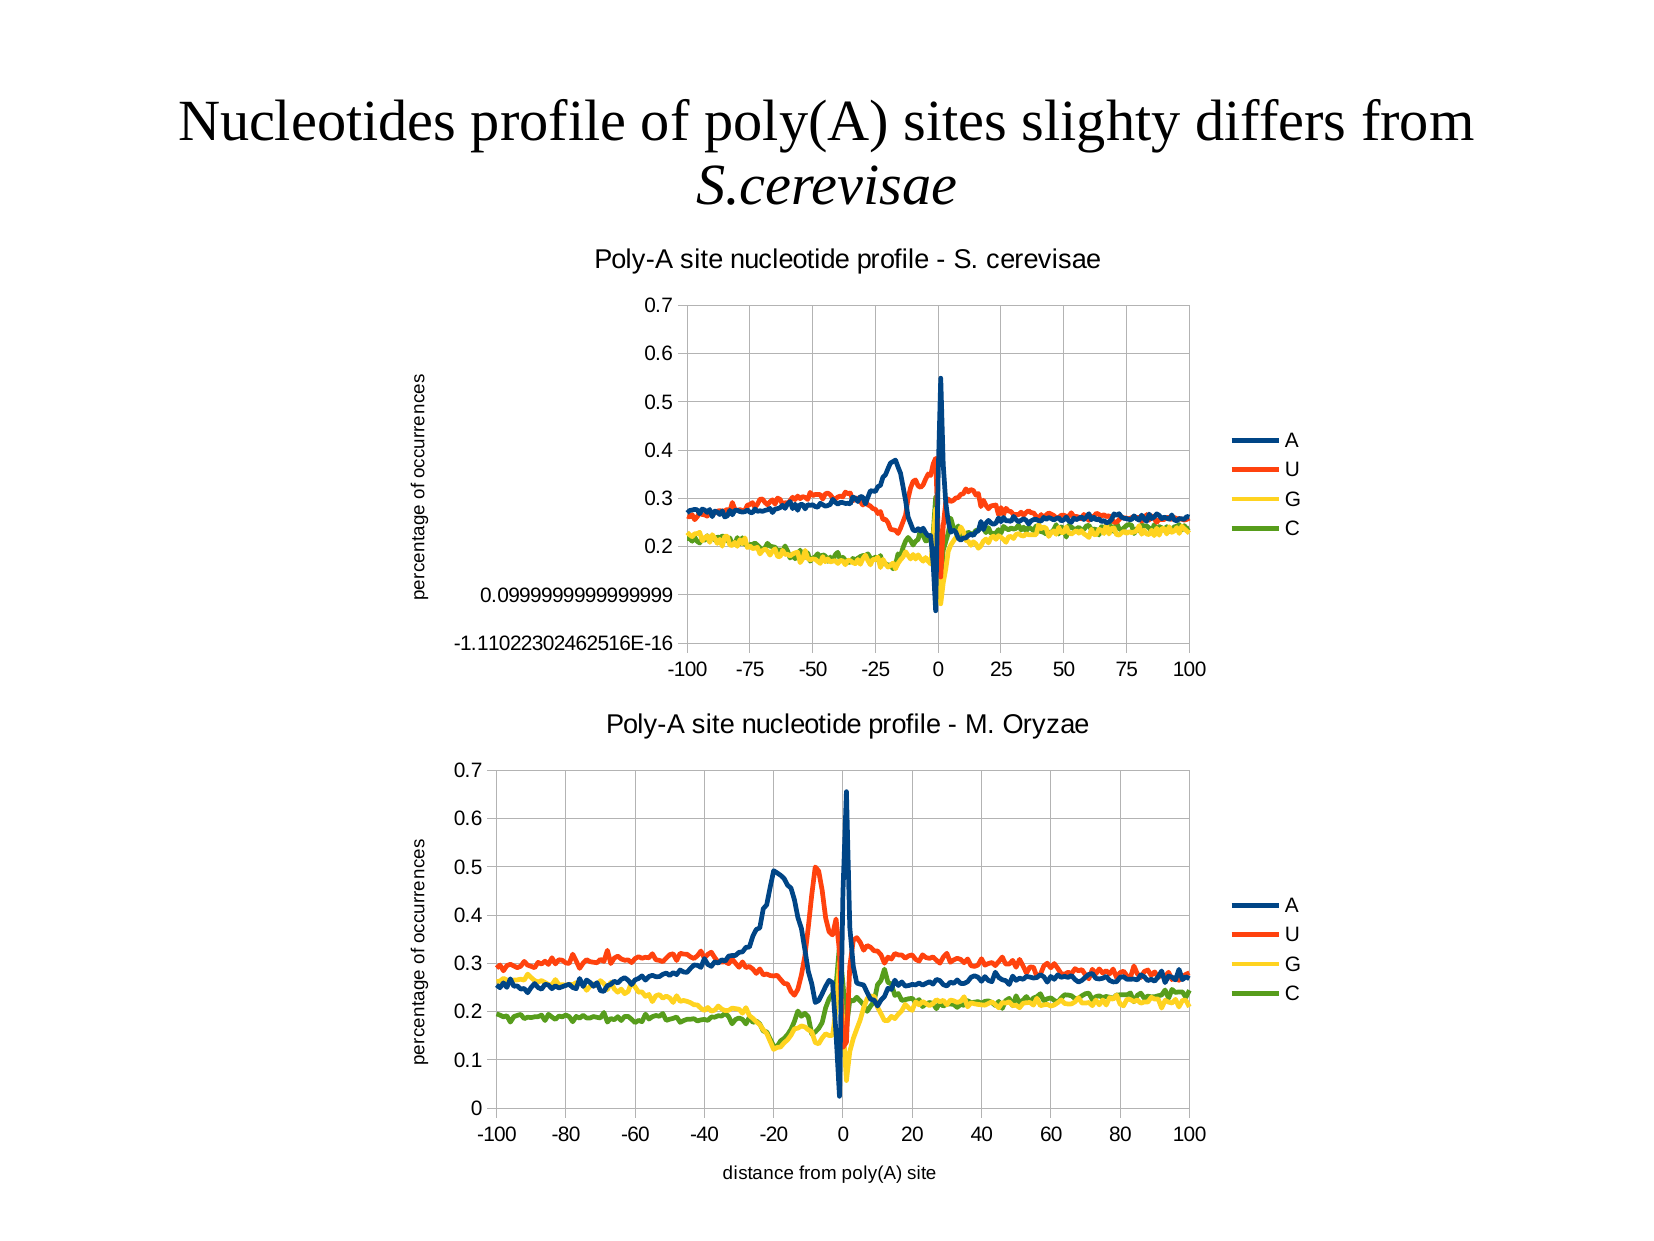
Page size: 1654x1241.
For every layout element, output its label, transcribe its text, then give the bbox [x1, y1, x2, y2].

chart [375, 218, 1320, 1216]
title Nucleotides profile of poly(A) sites slighty differs from S.cerevisae [82, 49, 1571, 257]
